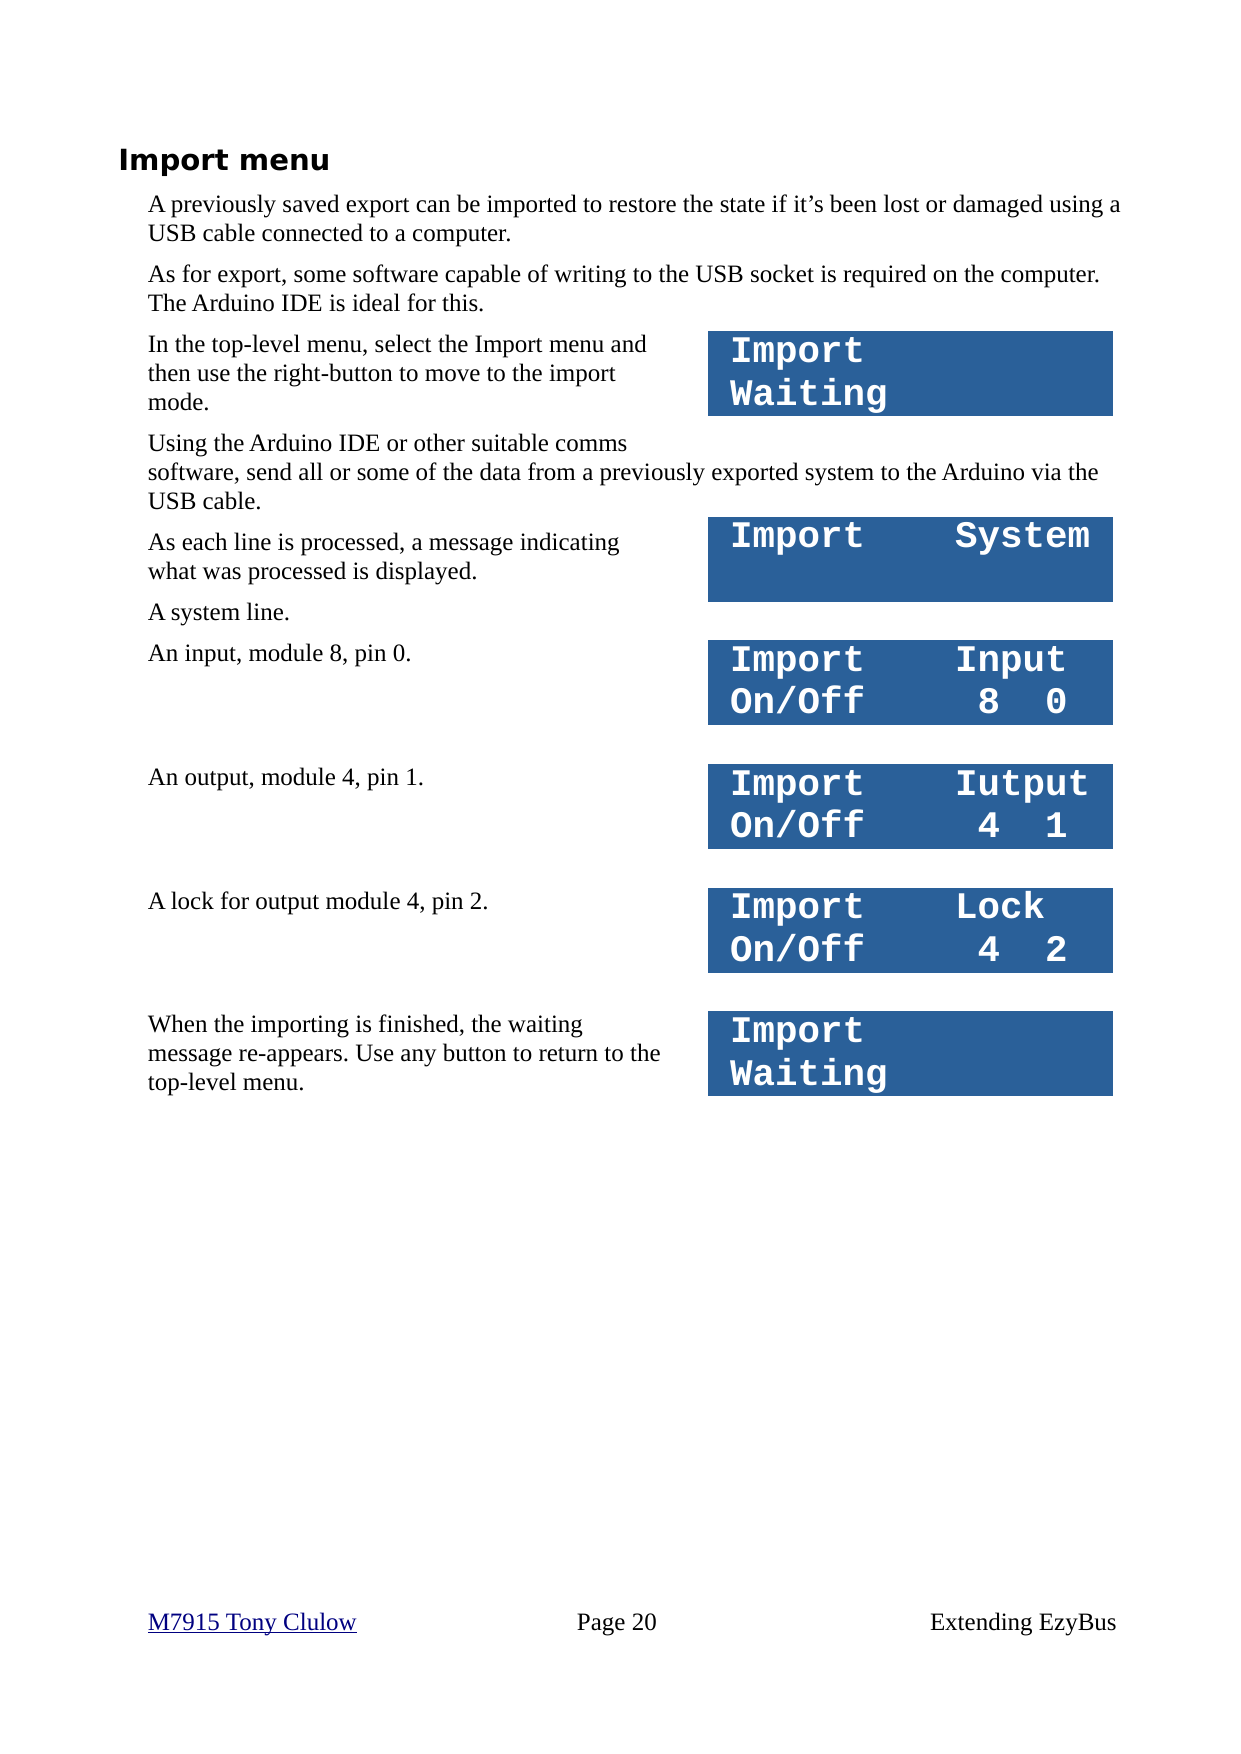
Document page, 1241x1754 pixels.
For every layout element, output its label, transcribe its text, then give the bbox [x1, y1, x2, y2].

text An input, module 8, pin 0. [148, 638, 1134, 667]
text A previously saved export can be imported to restore the state if it’s been lost or damaged using a USB cable connected to a computer. [148, 189, 1134, 247]
text In the top-level menu, select the Import menu and then use the right-button to move to the import mode. [148, 329, 1134, 416]
text Using the Arduino IDE or other suitable comms software, send all or some of the data from a previously exported system to the Arduino via the USB cable. [148, 428, 1134, 514]
text A system line. [148, 597, 1134, 626]
text An output, module 4, pin 1. [148, 762, 1134, 791]
text When the importing is finished, the waiting message re-appears. Use any button to return to the top-level menu. [148, 1009, 1134, 1096]
text A lock for output module 4, pin 2. [148, 886, 1134, 914]
subtitle Import menu [118, 143, 1134, 177]
text As for export, some software capable of writing to the USB socket is required on the computer. The Arduino IDE is ideal for this. [148, 259, 1134, 317]
text As each line is processed, a message indicating what was processed is displayed. [148, 527, 1134, 584]
